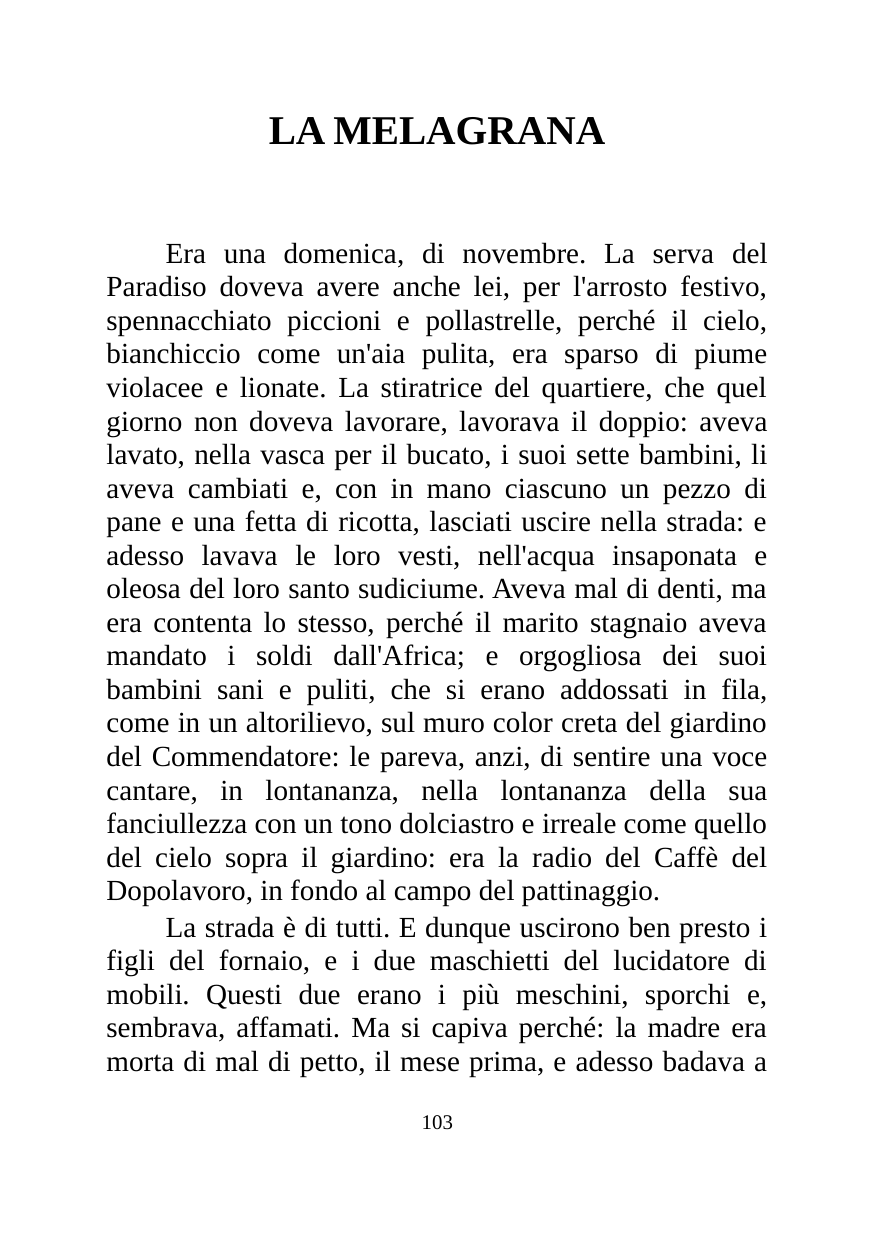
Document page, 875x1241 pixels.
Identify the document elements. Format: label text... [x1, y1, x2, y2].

text La strada è di tutti. E dunque uscirono ben presto i figli del fornaio, e i due maschietti del lucidatore di mobili. Questi due erano i più meschini, sporchi e, sembrava, affamati. Ma si capiva perché: la madre era morta di mal di petto, il mese prima, e adesso badava a [106, 910, 768, 1077]
text Era una domenica, di novembre. La serva del Paradiso doveva avere anche lei, per l'arrosto festivo, spennacchiato piccioni e pollastrelle, perché il cielo, bianchiccio come un'aia pulita, era sparso di piume violacee e lionate. La stiratrice del quartiere, che quel giorno non doveva lavorare, lavorava il doppio: aveva lavato, nella vasca per il bucato, i suoi sette bambini, li aveva cambiati e, con in mano ciascuno un pezzo di pane e una fetta di ricotta, lasciati uscire nella strada: e adesso lavava le loro vesti, nell'acqua insaponata e oleosa del loro santo sudiciume. Aveva mal di denti, ma era contenta lo stesso, perché il marito stagnaio aveva mandato i soldi dall'Africa; e orgogliosa dei suoi bambini sani e puliti, che si erano addossati in fila, come in un altorilievo, sul muro color creta del giardino del Commendatore: le pareva, anzi, di sentire una voce cantare, in lontananza, nella lontananza della sua fanciullezza con un tono dolciastro e irreale come quello del cielo sopra il giardino: era la radio del Caffè del Dopolavoro, in fondo al campo del pattinaggio. [106, 236, 768, 907]
subtitle LA MELAGRANA [106, 106, 768, 153]
